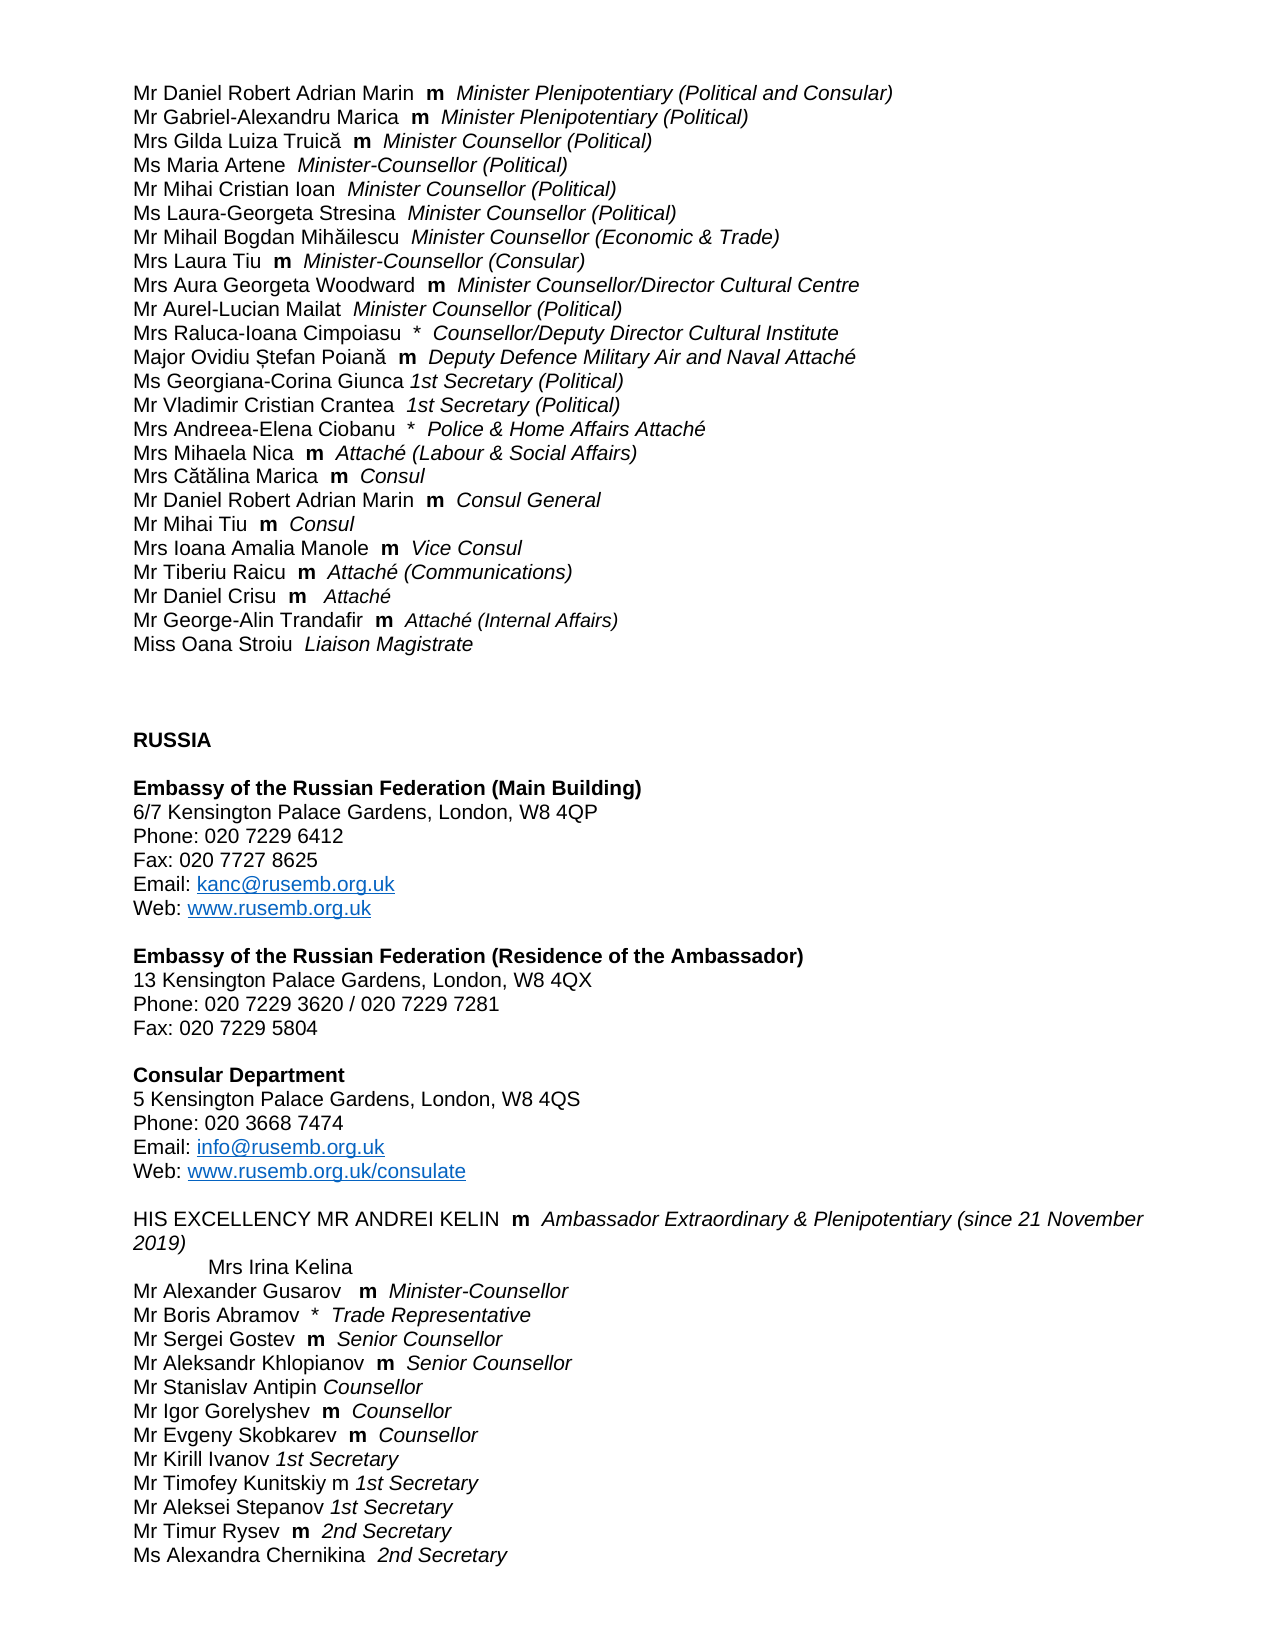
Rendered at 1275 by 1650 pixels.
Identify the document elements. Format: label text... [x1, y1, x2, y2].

text Mr Mihai Cristian Ioan Minister Counsellor (Political) [133, 177, 1181, 201]
text Mrs Raluca-Ioana Cimpoiasu * Counsellor/Deputy Director Cultural Institute [133, 321, 1181, 344]
text Web: www.rusemb.org.uk [133, 896, 1181, 919]
text Mrs Aura Georgeta Woodward m Minister Counsellor/Director Cultural Centre [133, 273, 1181, 297]
text HIS EXCELLENCY MR ANDREI KELIN m Ambassador Extraordinary & Plenipotentiary (since 21 November 2019) [133, 1207, 1181, 1255]
text Mr Sergei Gostev m Senior Counsellor [133, 1327, 1181, 1351]
text Mr Aurel-Lucian Mailat Minister Counsellor (Political) [133, 297, 1181, 321]
text Phone: 020 7229 3620 / 020 7229 7281 [133, 991, 1181, 1015]
text Mr Daniel Crisu m Attaché [133, 584, 1181, 608]
text Mr Daniel Robert Adrian Marin m Consul General [133, 488, 1181, 512]
text Mr Aleksandr Khlopianov m Senior Counsellor [133, 1351, 1181, 1375]
text Mrs Andreea-Elena Ciobanu * Police & Home Affairs Attaché [133, 416, 1181, 440]
text Email: info@rusemb.org.uk [133, 1135, 1181, 1159]
text Mr Igor Gorelyshev m Counsellor [133, 1399, 1181, 1423]
text Mrs Gilda Luiza Truică m Minister Counsellor (Political) [133, 129, 1181, 153]
text Mr Mihail Bogdan Mihăilescu Minister Counsellor (Economic & Trade) [133, 225, 1181, 249]
text Mr Timofey Kunitskiy m 1st Secretary [133, 1471, 1181, 1494]
text 6/7 Kensington Palace Gardens, London, W8 4QP [133, 800, 1181, 824]
text Mrs Irina Kelina [133, 1255, 1181, 1279]
text 13 Kensington Palace Gardens, London, W8 4QX [133, 967, 1181, 991]
text Ms Georgiana-Corina Giunca 1st Secretary (Political) [133, 368, 1181, 392]
text Mr Gabriel-Alexandru Marica m Minister Plenipotentiary (Political) [133, 105, 1181, 129]
text Fax: 020 7727 8625 [133, 848, 1181, 872]
text Mr Mihai Tiu m Consul [133, 512, 1181, 536]
text Mrs Cătălina Marica m Consul [133, 464, 1181, 488]
text Miss Oana Stroiu Liaison Magistrate [133, 632, 1181, 656]
text Mr George-Alin Trandafir m Attaché (Internal Affairs) [133, 608, 1181, 632]
text Mr Alexander Gusarov m Minister-Counsellor [133, 1279, 1181, 1303]
text Mr Boris Abramov * Trade Representative [133, 1303, 1181, 1327]
text Embassy of the Russian Federation (Residence of the Ambassador) [133, 943, 1181, 967]
text 5 Kensington Palace Gardens, London, W8 4QS [133, 1087, 1181, 1111]
text Mr Tiberiu Raicu m Attaché (Communications) [133, 560, 1181, 584]
text Fax: 020 7229 5804 [133, 1015, 1181, 1039]
text Web: www.rusemb.org.uk/consulate [133, 1159, 1181, 1183]
text Ms Maria Artene Minister-Counsellor (Political) [133, 153, 1181, 177]
text Major Ovidiu Ștefan Poiană m Deputy Defence Military Air and Naval Attaché [133, 344, 1181, 368]
text Phone: 020 7229 6412 [133, 824, 1181, 848]
text Mrs Laura Tiu m Minister-Counsellor (Consular) [133, 249, 1181, 273]
text Mr Evgeny Skobkarev m Counsellor [133, 1423, 1181, 1447]
text Ms Laura-Georgeta Stresina Minister Counsellor (Political) [133, 201, 1181, 225]
text Phone: 020 3668 7474 [133, 1111, 1181, 1135]
text Embassy of the Russian Federation (Main Building) [133, 776, 1181, 800]
text Mr Vladimir Cristian Crantea 1st Secretary (Political) [133, 392, 1181, 416]
text Mr Kirill Ivanov 1st Secretary [133, 1447, 1181, 1471]
text RUSSIA [133, 728, 1181, 752]
text Mr Timur Rysev m 2nd Secretary [133, 1518, 1181, 1542]
text Mrs Ioana Amalia Manole m Vice Consul [133, 536, 1181, 560]
text Mr Stanislav Antipin Counsellor [133, 1375, 1181, 1399]
text Email: kanc@rusemb.org.uk [133, 872, 1181, 896]
text Consular Department [133, 1063, 1181, 1087]
text Ms Alexandra Chernikina 2nd Secretary [133, 1542, 1181, 1566]
text Mr Aleksei Stepanov 1st Secretary [133, 1494, 1181, 1518]
text Mr Daniel Robert Adrian Marin m Minister Plenipotentiary (Political and Consular) [133, 81, 1181, 105]
text Mrs Mihaela Nica m Attaché (Labour & Social Affairs) [133, 440, 1181, 464]
